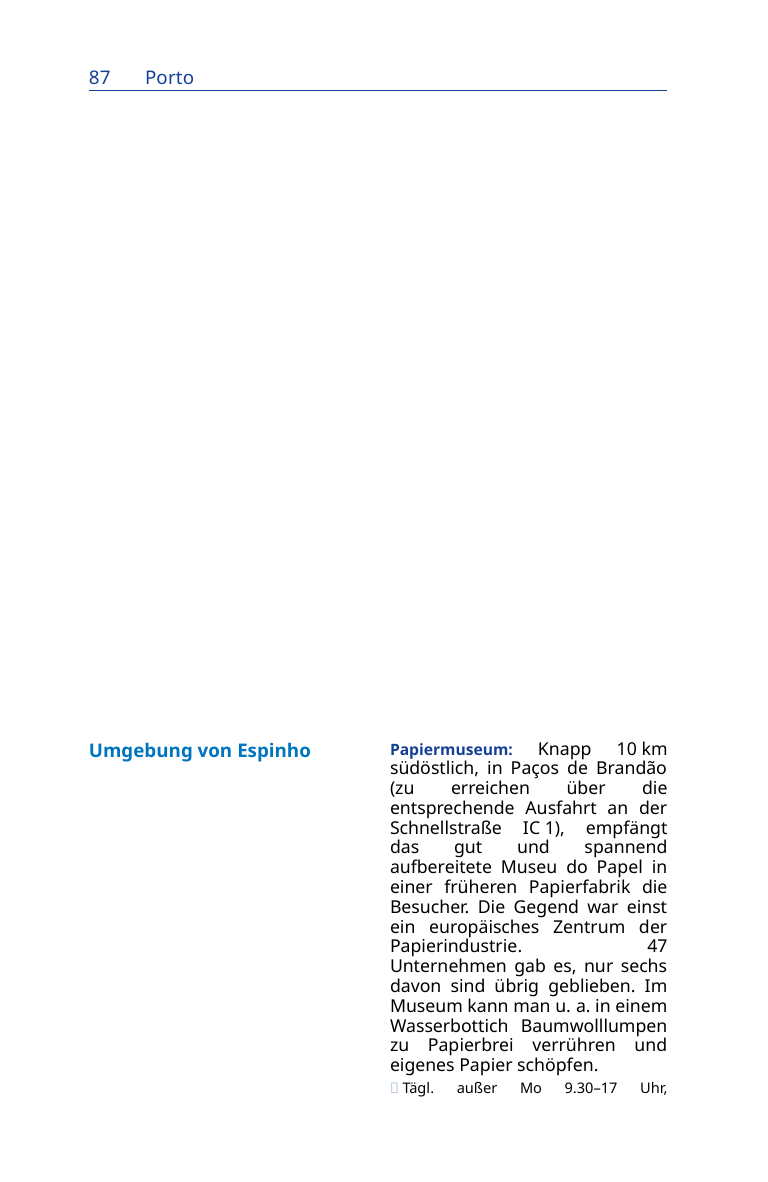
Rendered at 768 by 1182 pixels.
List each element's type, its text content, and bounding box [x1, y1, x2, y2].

subtitle <Umgebung von Espinho> [89, 101, 366, 762]
text  Tägl. außer Mo 9.30–17 Uhr, [390, 1080, 667, 1097]
text Papiermuseum: Knapp 10 km südöst­lich, in Paços de Brandão (zu erreichen über die entsprechende Ausfahrt an der Schnellstraße IC 1), empfängt das gut und spannend aufbereitete Museu do Papel in einer früheren Papierfabrik die Besucher. Die Gegend war einst ein euro­päisches Zentrum der <Papier­indus­trie>. 47 Unternehmen gab es, nur sechs da­von sind übrig geblieben. Im Muse­um kann man u. a. in einem Wasser­bottich Baumwolllumpen zu Papierbrei verrühren und eigenes Papier schöpfen. [390, 101, 667, 1076]
